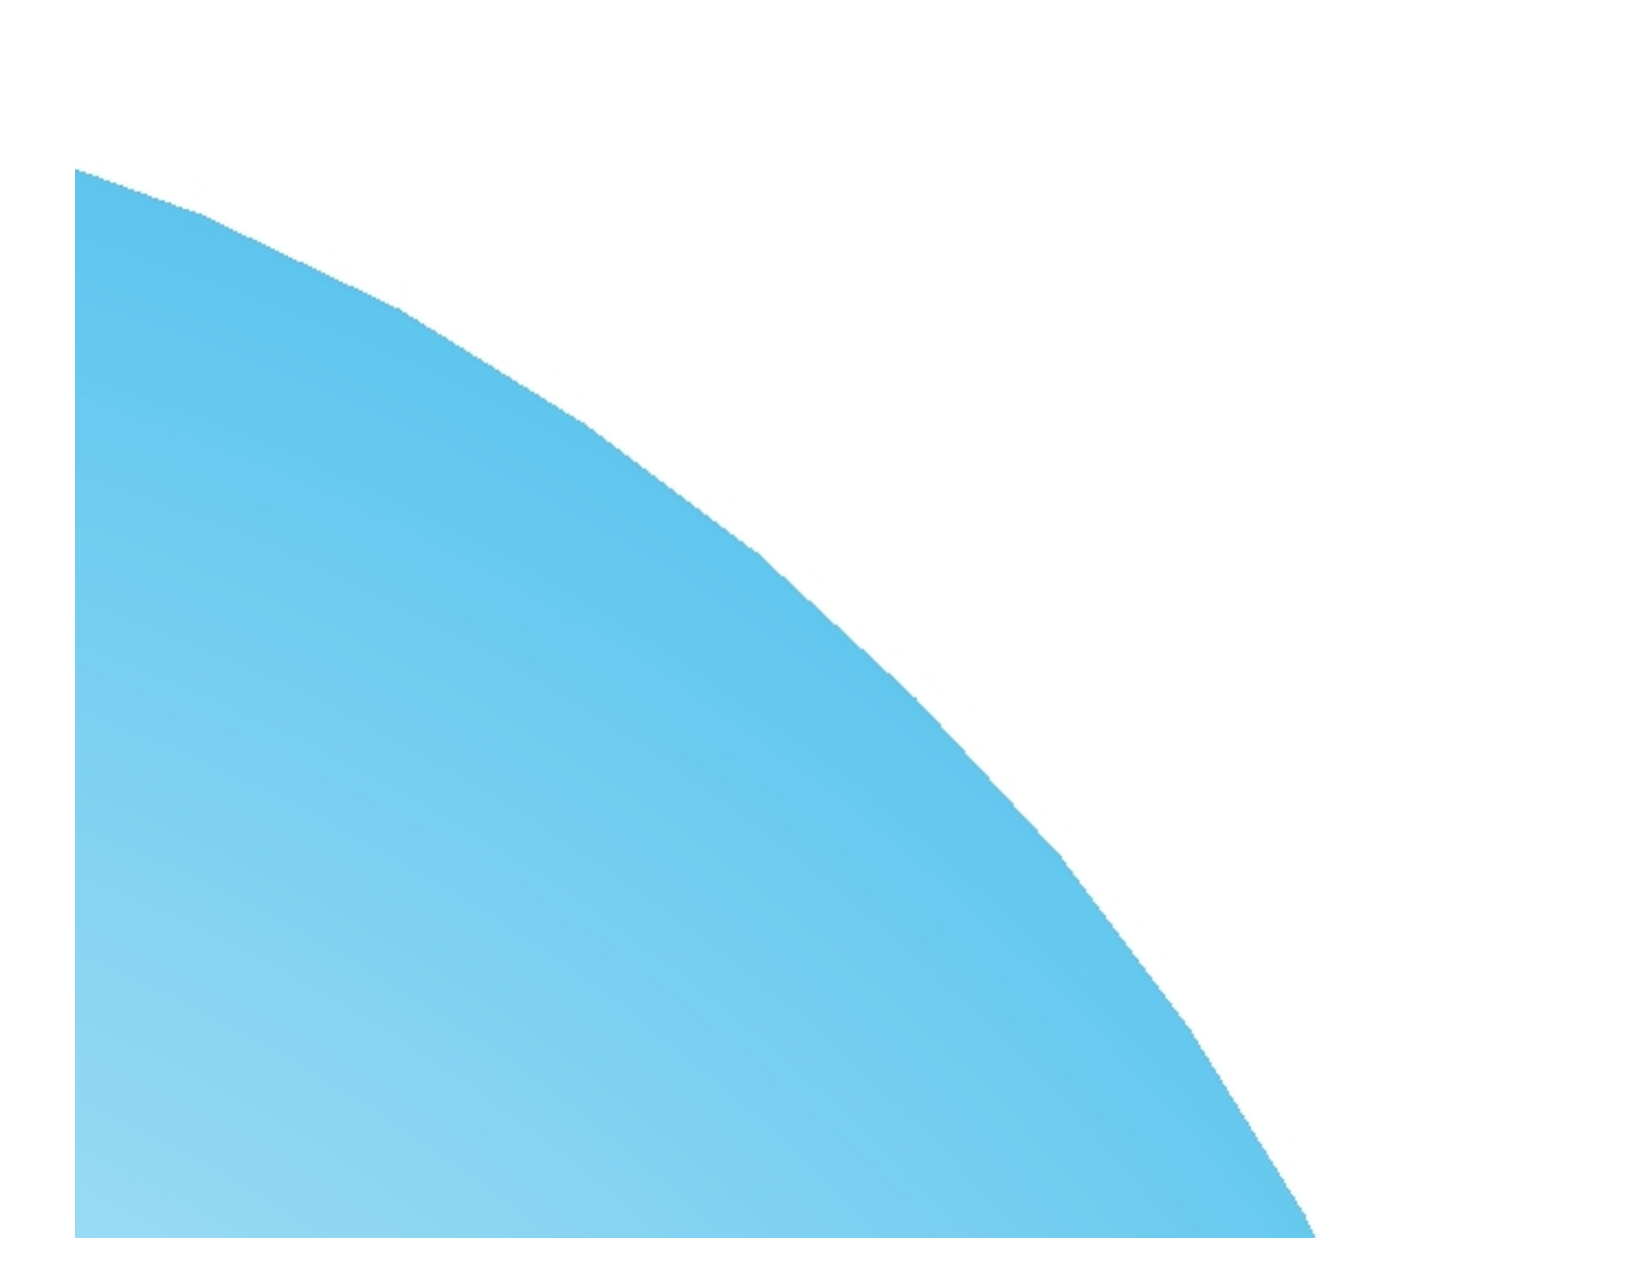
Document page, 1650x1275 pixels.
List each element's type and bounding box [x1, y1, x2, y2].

picture [75, 37, 1575, 1238]
